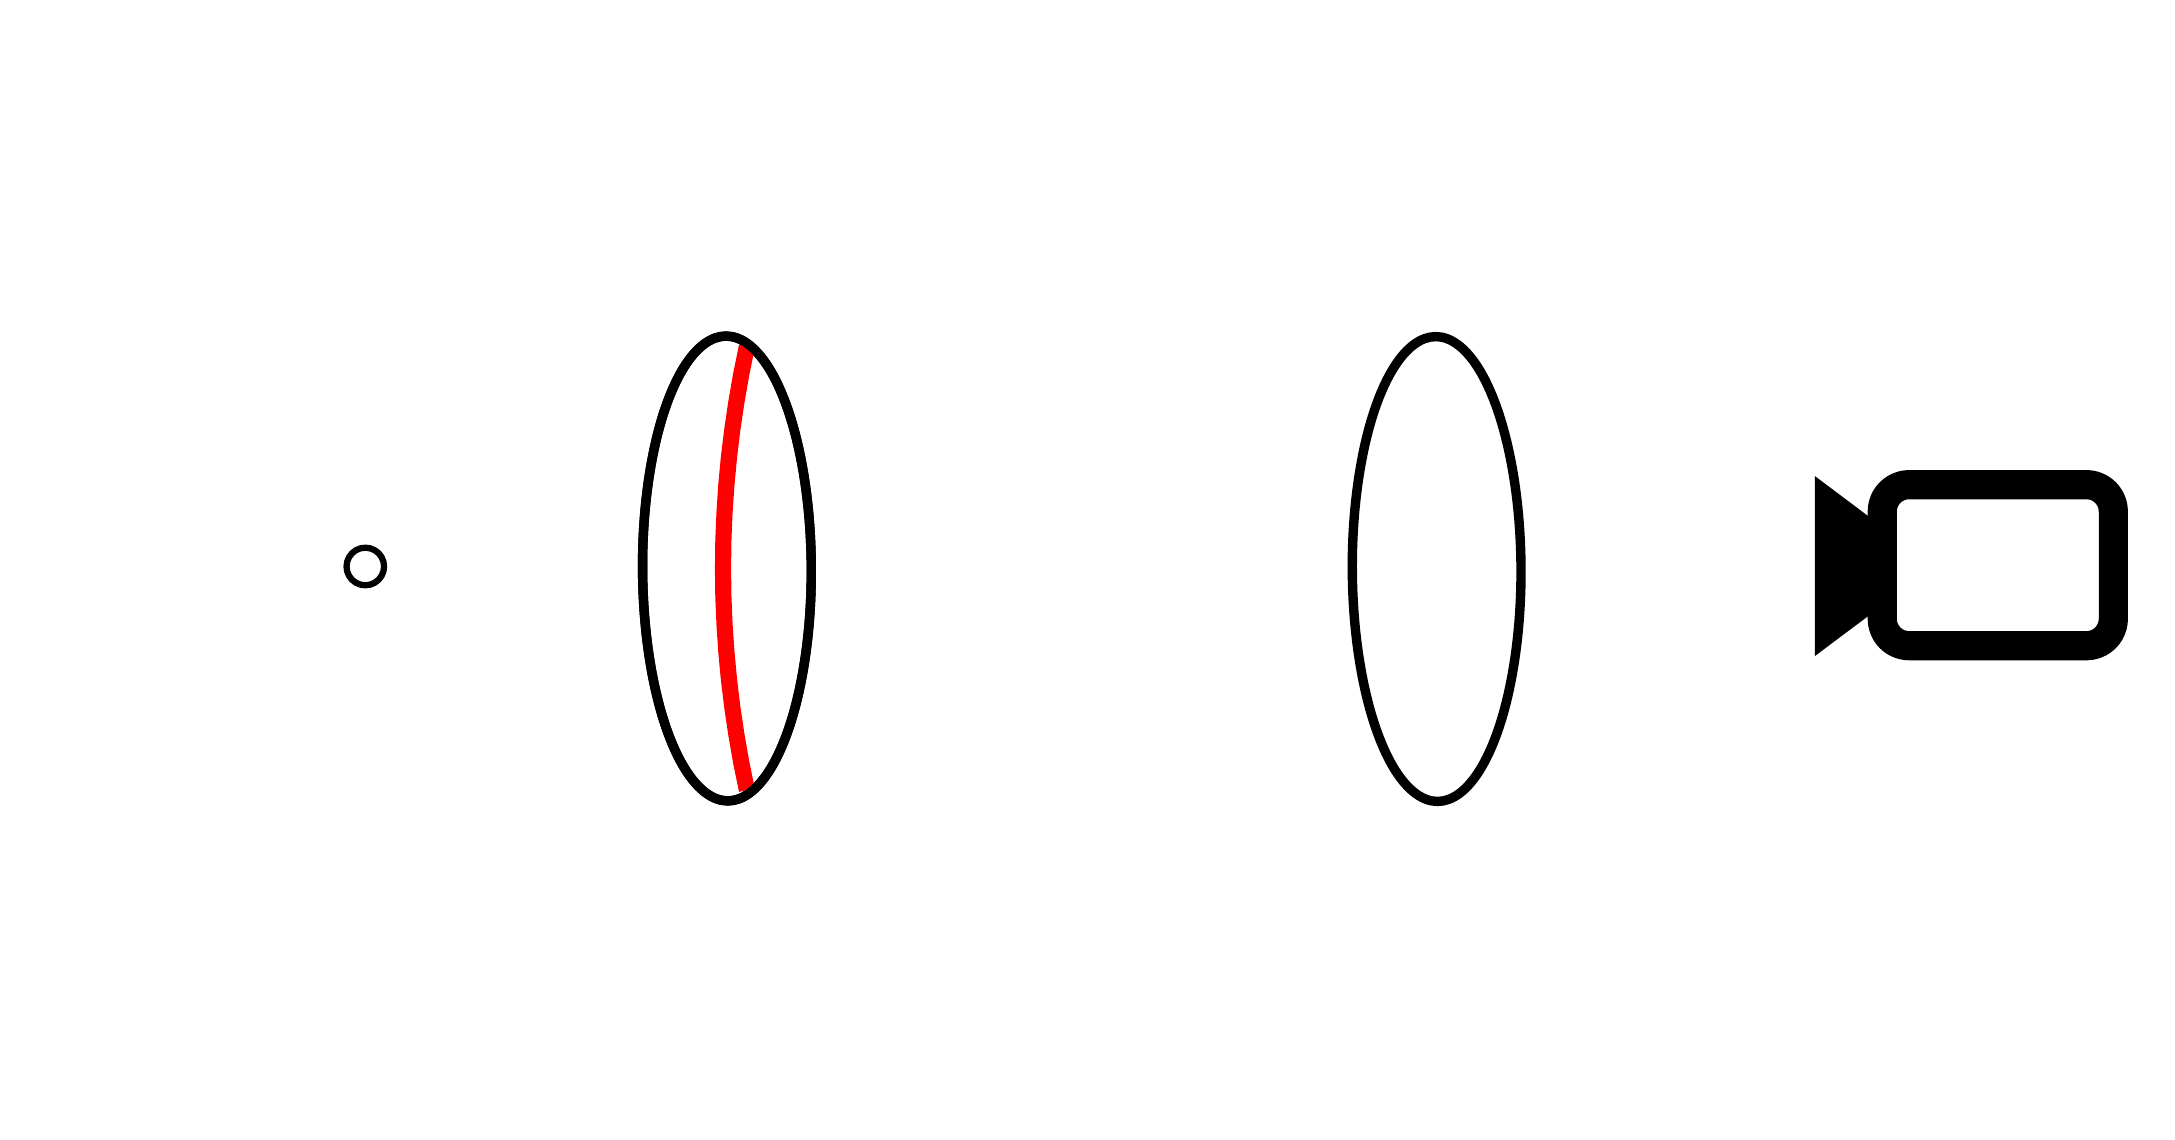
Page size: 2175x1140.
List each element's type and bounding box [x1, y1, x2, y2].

text_box [1814, 476, 1875, 657]
text_box [1882, 484, 2114, 646]
text_box [715, 0, 1747, 1140]
text_box [648, 341, 806, 796]
